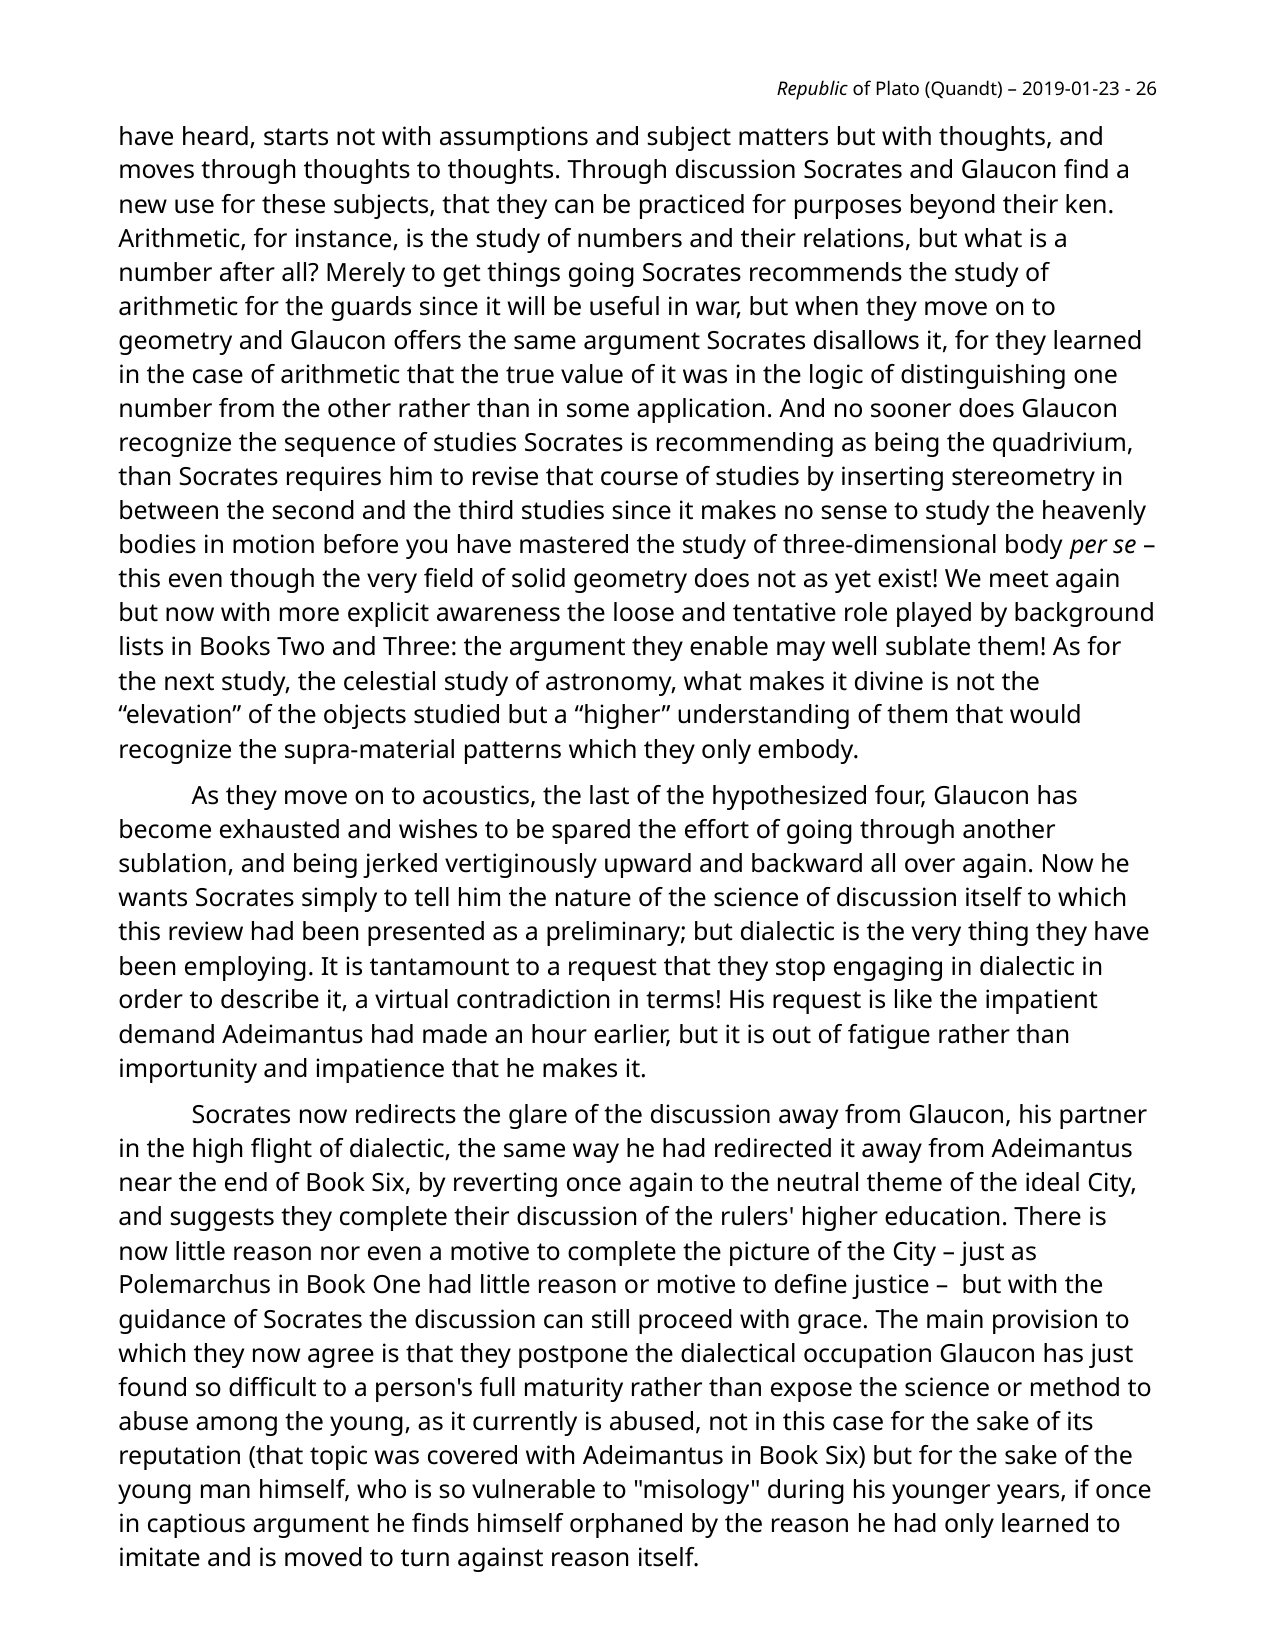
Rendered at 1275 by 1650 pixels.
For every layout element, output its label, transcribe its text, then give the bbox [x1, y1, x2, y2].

text Socrates now redirects the glare of the discussion away from Glaucon, his partner in the high flight of dialectic, the same way he had redirected it away from Adeimantus near the end of Book Six, by reverting once again to the neutral theme of the ideal City, and suggests they complete their discussion of the rulers' higher education. There is now little reason nor even a motive to complete the picture of the City – just as Polemarchus in Book One had little reason or motive to define justice – but with the guidance of Socrates the discussion can still proceed with grace. The main provision to which they now agree is that they postpone the dialectical occupation Glaucon has just found so difficult to a person's full maturity rather than expose the science or method to abuse among the young, as it currently is abused, not in this case for the sake of its reputation (that topic was covered with Adeimantus in Book Six) but for the sake of the young man himself, who is so vulnerable to "misology" during his younger years, if once in captious argument he finds himself orphaned by the reason he had only learned to imitate and is moved to turn against reason itself. [118, 1097, 1157, 1574]
text As they move on to acoustics, the last of the hypothesized four, Glaucon has become exhausted and wishes to be spared the effort of going through another sublation, and being jerked vertiginously upward and backward all over again. Now he wants Socrates simply to tell him the nature of the science of discussion itself to which this review had been presented as a preliminary; but dialectic is the very thing they have been employing. It is tantamount to a request that they stop engaging in dialectic in order to describe it, a virtual contradiction in terms! His request is like the impatient demand Adeimantus had made an hour earlier, but it is out of fatigue rather than importunity and impatience that he makes it. [118, 778, 1157, 1084]
text It is time now to try that path still further and show what reason can do by doing it. Once again a background list structures the argument, the quadrivium of arithmetic, geometry, astronomy, and harmonics, which became canonical in future centuries but was probably rather new in Plato’s time. In the present inquiry however these separate studies will be made to stand in as media for the mental activity of dialectic, which, we have heard, starts not with assumptions and subject matters but with thoughts, and moves through thoughts to thoughts. Through discussion Socrates and Glaucon find a new use for these subjects, that they can be practiced for purposes beyond their ken. Arithmetic, for instance, is the study of numbers and their relations, but what is a number after all? Merely to get things going Socrates recommends the study of arithmetic for the guards since it will be useful in war, but when they move on to geometry and Glaucon offers the same argument Socrates disallows it, for they learned in the case of arithmetic that the true value of it was in the logic of distinguishing one number from the other rather than in some application. And no sooner does Glaucon recognize the sequence of studies Socrates is recommending as being the quadrivium, than Socrates requires him to revise that course of studies by inserting stereometry in between the second and the third studies since it makes no sense to study the heavenly bodies in motion before you have mastered the study of three-dimensional body per se – this even though the very field of solid geometry does not as yet exist! We meet again but now with more explicit awareness the loose and tentative role played by background lists in Books Two and Three: the argument they enable may well sublate them! As for the next study, the celestial study of astronomy, what makes it divine is not the “elevation” of the objects studied but a “higher” understanding of them that would recognize the supra-material patterns which they only embody. [118, 118, 1157, 765]
